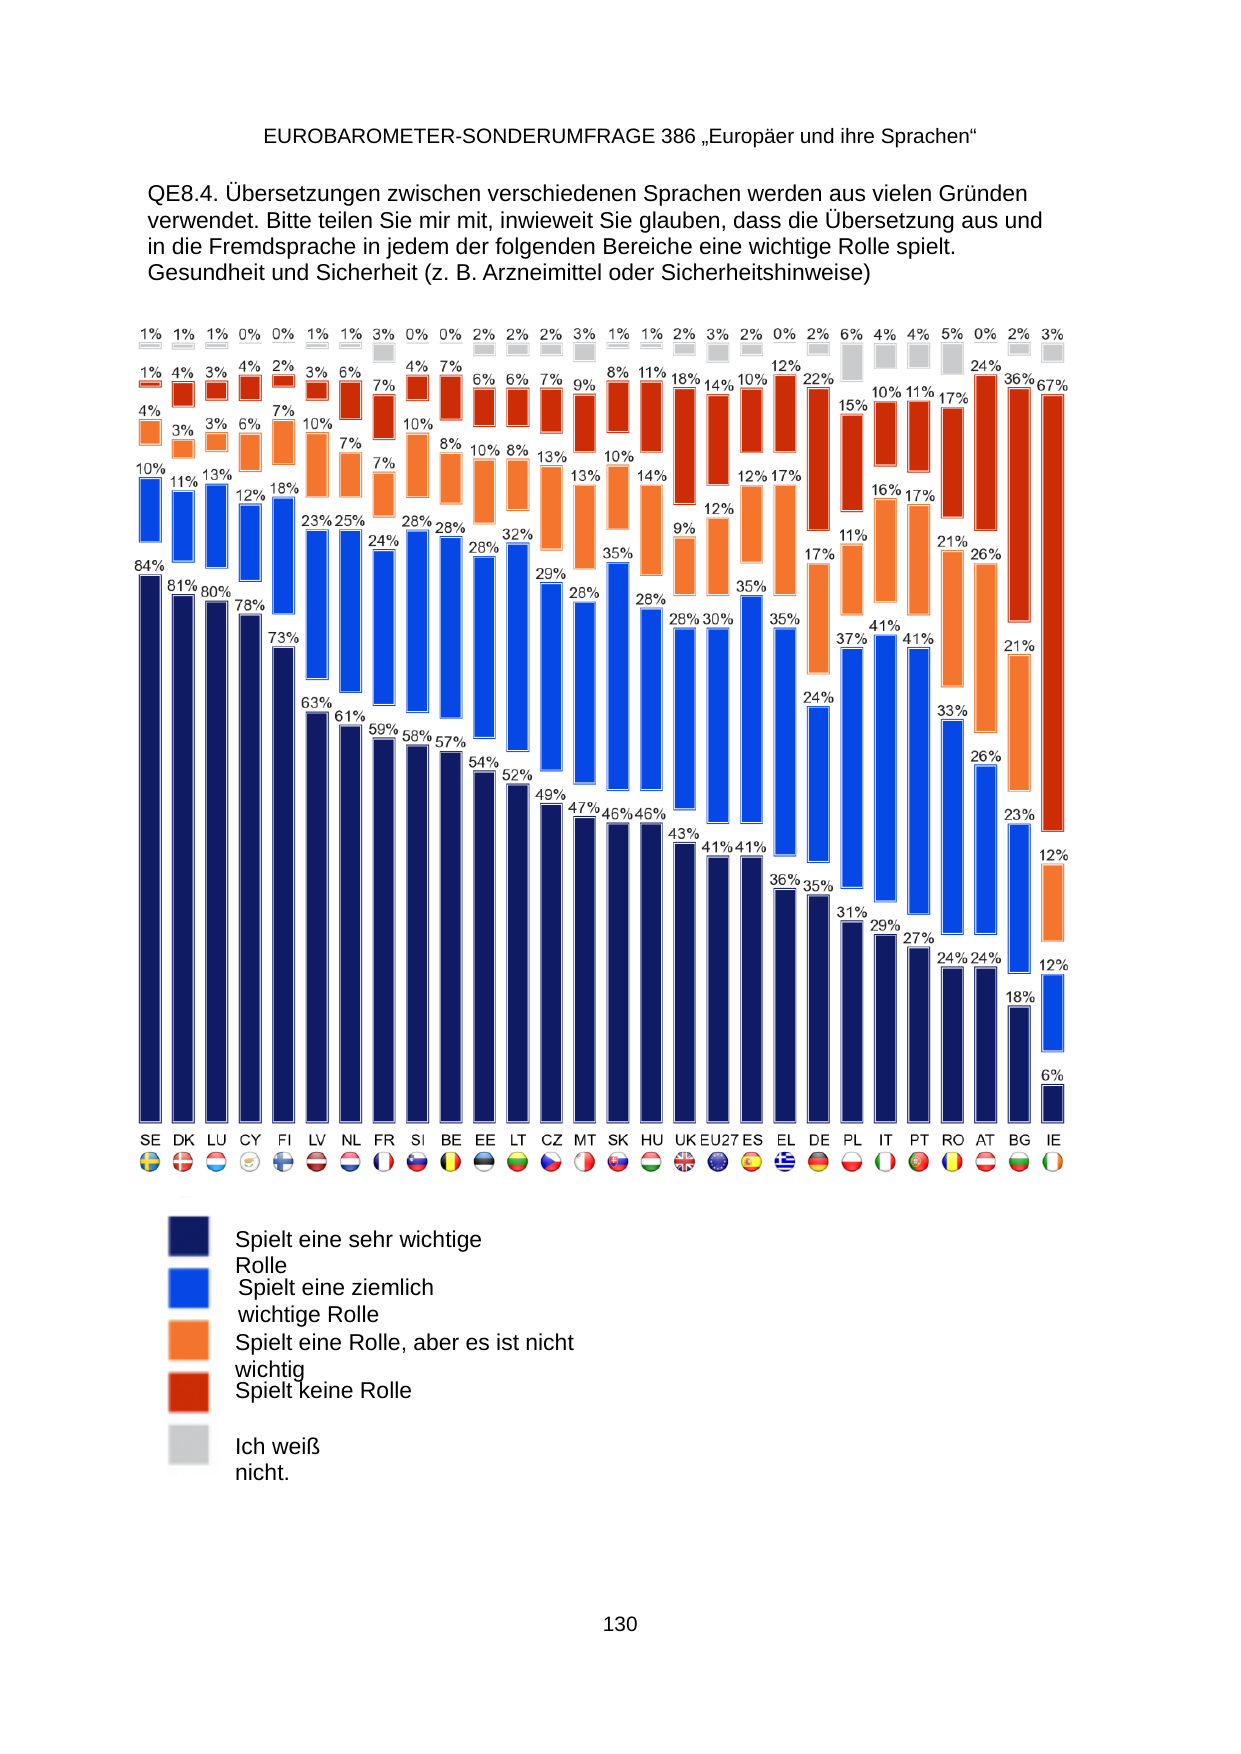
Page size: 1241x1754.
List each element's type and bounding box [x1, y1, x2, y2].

picture [118, 313, 1090, 1175]
picture [131, 1196, 221, 1480]
